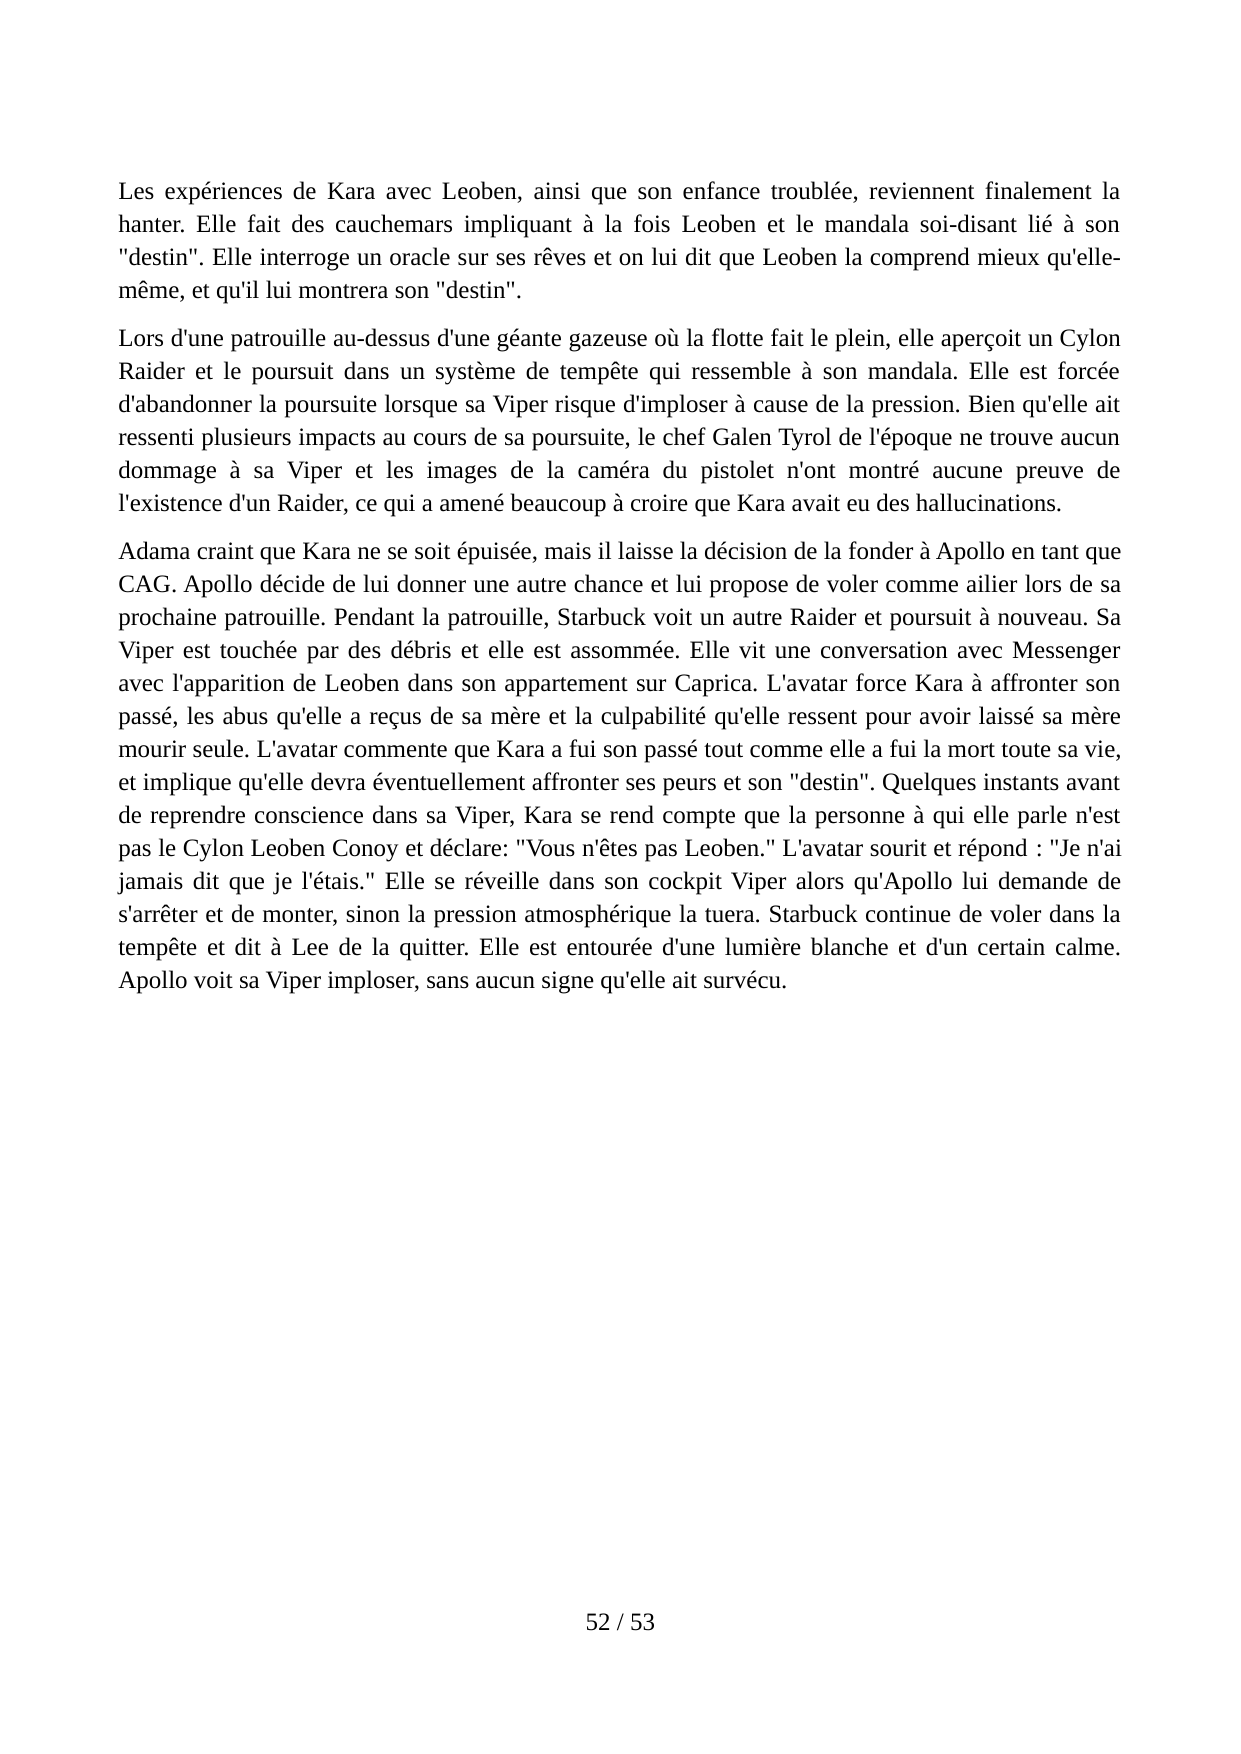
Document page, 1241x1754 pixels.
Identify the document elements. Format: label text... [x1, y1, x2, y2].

text Adama craint que Kara ne se soit épuisée, mais il laisse la décision de la fonder à Apollo en tant que CAG. Apollo décide de lui donner une autre chance et lui propose de voler comme ailier lors de sa prochaine patrouille. Pendant la patrouille, Starbuck voit un autre Raider et poursuit à nouveau. Sa Viper est touchée par des débris et elle est assommée. Elle vit une conversation avec Messenger avec l'apparition de Leoben dans son appartement sur Caprica. L'avatar force Kara à affronter son passé, les abus qu'elle a reçus de sa mère et la culpabilité qu'elle ressent pour avoir laissé sa mère mourir seule. L'avatar commente que Kara a fui son passé tout comme elle a fui la mort toute sa vie, et implique qu'elle devra éventuellement affronter ses peurs et son "destin". Quelques instants avant de reprendre conscience dans sa Viper, Kara se rend compte que la personne à qui elle parle n'est pas le Cylon Leoben Conoy et déclare: "Vous n'êtes pas Leoben." L'avatar sourit et répond : "Je n'ai jamais dit que je l'étais." Elle se réveille dans son cockpit Viper alors qu'Apollo lui demande de s'arrêter et de monter, sinon la pression atmosphérique la tuera. Starbuck continue de voler dans la tempête et dit à Lee de la quitter. Elle est entourée d'une lumière blanche et d'un certain calme. Apollo voit sa Viper imploser, sans aucun signe qu'elle ait survécu. [118, 536, 1122, 994]
text Lors d'une patrouille au-dessus d'une géante gazeuse où la flotte fait le plein, elle aperçoit un Cylon Raider et le poursuit dans un système de tempête qui ressemble à son mandala. Elle est forcée d'abandonner la poursuite lorsque sa Viper risque d'imploser à cause de la pression. Bien qu'elle ait ressenti plusieurs impacts au cours de sa poursuite, le chef Galen Tyrol de l'époque ne trouve aucun dommage à sa Viper et les images de la caméra du pistolet n'ont montré aucune preuve de l'existence d'un Raider, ce qui a amené beaucoup à croire que Kara avait eu des hallucinations. [118, 323, 1122, 517]
text Les expériences de Kara avec Leoben, ainsi que son enfance troublée, reviennent finalement la hanter. Elle fait des cauchemars impliquant à la fois Leoben et le mandala soi-disant lié à son "destin". Elle interroge un oracle sur ses rêves et on lui dit que Leoben la comprend mieux qu'elle-même, et qu'il lui montrera son "destin". [118, 176, 1122, 304]
